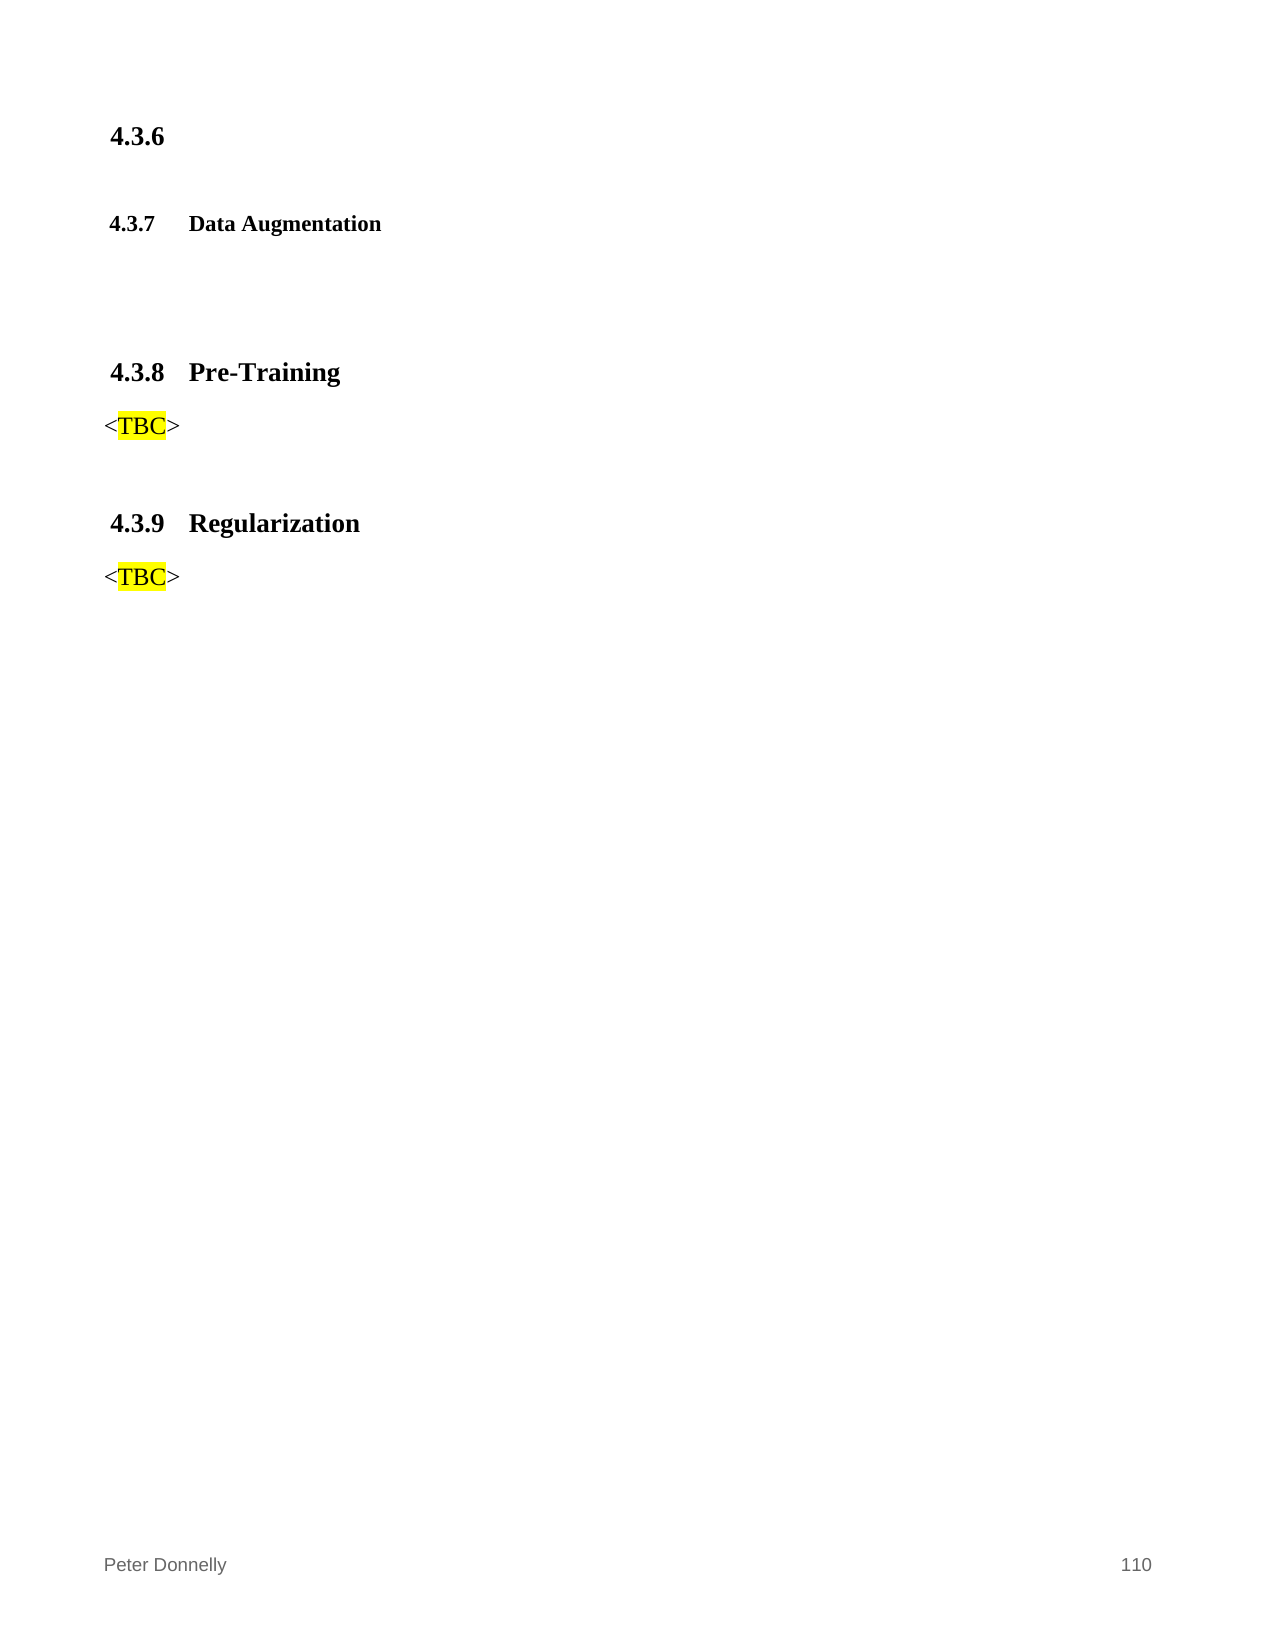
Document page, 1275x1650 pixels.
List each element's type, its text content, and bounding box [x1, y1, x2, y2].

subtitle Pre-Training [103, 356, 1181, 387]
text <TBC> [103, 411, 1181, 440]
subtitle Data Augmentation [103, 210, 1181, 236]
subtitle Regularization [103, 507, 1181, 538]
text <TBC> [103, 562, 1181, 591]
